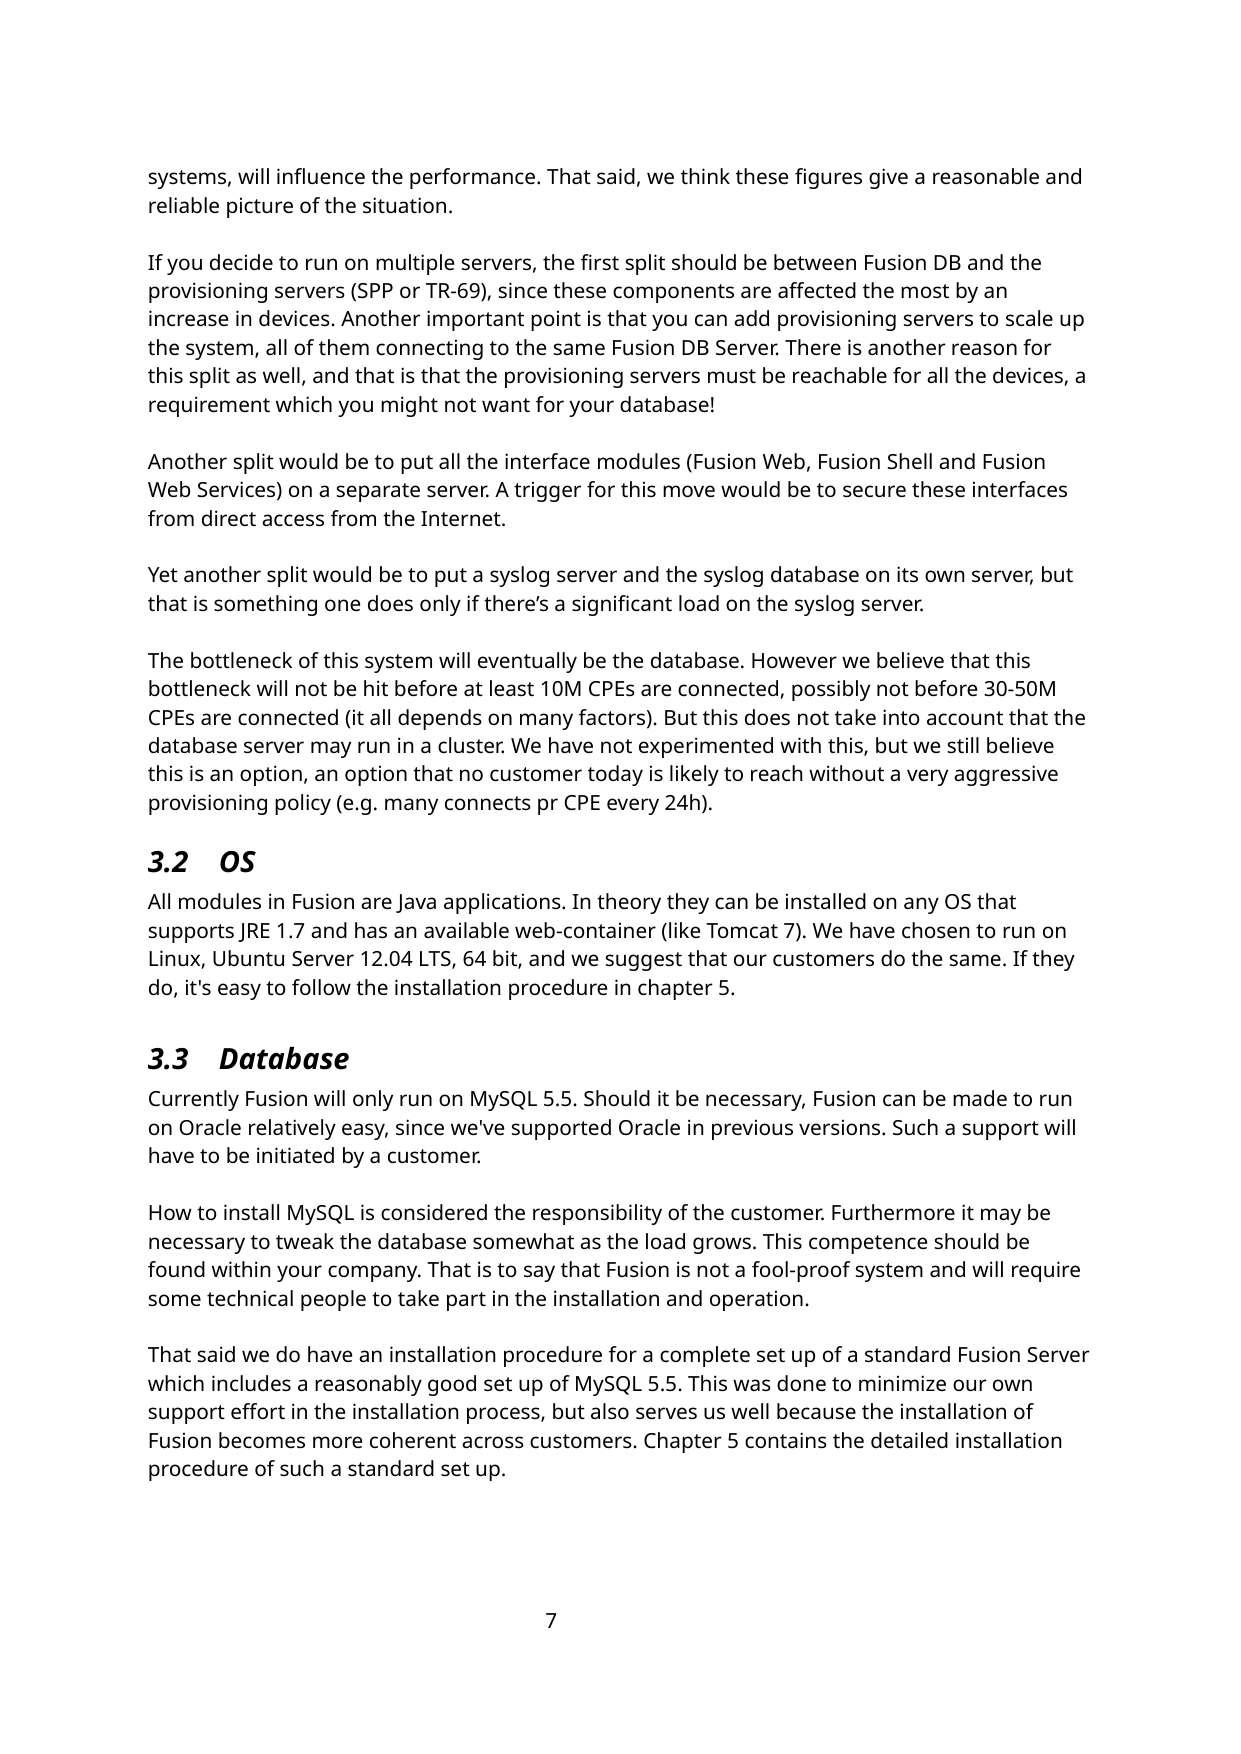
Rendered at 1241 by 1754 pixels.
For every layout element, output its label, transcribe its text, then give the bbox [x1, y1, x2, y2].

subtitle Database [148, 1039, 1092, 1078]
text Another split would be to put all the interface modules (Fusion Web, Fusion Shell and Fusion Web Services) on a separate server. A trigger for this move would be to secure these interfaces from direct access from the Internet. [148, 447, 1092, 532]
text If you decide to run on multiple servers, the first split should be between Fusion DB and the provisioning servers (SPP or TR-69), since these components are affected the most by an increase in devices. Another important point is that you can add provisioning servers to scale up the system, all of them connecting to the same Fusion DB Server. There is another reason for this split as well, and that is that the provisioning servers must be reachable for all the devices, a requirement which you might not want for your database! [148, 248, 1092, 418]
text Yet another split would be to put a syslog server and the syslog database on its own server, but that is something one does only if there’s a significant load on the syslog server. [148, 561, 1092, 617]
text Currently Fusion will only run on MySQL 5.5. Should it be necessary, Fusion can be made to run on Oracle relatively easy, since we've supported Oracle in previous versions. Such a support will have to be initiated by a customer. [148, 1084, 1092, 1170]
text The bottleneck of this system will eventually be the database. However we believe that this bottleneck will not be hit before at least 10M CPEs are connected, possibly not before 30-50M CPEs are connected (it all depends on many factors). But this does not take into account that the database server may run in a cluster. We have not experimented with this, but we still believe this is an option, an option that no customer today is likely to reach without a very aggressive provisioning policy (e.g. many connects pr CPE every 24h). [148, 646, 1092, 816]
subtitle OS [148, 841, 1092, 881]
text All modules in Fusion are Java applications. In theory they can be installed on any OS that supports JRE 1.7 and has an available web-container (like Tomcat 7). We have chosen to run on Linux, Ubuntu Server 12.04 LTS, 64 bit, and we suggest that our customers do the same. If they do, it's easy to follow the installation procedure in chapter 5. [148, 887, 1092, 1001]
text How to install MySQL is considered the responsibility of the customer. Furthermore it may be necessary to tweak the database somewhat as the load grows. This competence should be found within your company. That is to say that Fusion is not a fool-proof system and will require some technical people to take part in the installation and operation. [148, 1198, 1092, 1312]
text systems, will influence the performance. That said, we think these figures give a reasonable and reliable picture of the situation. [148, 162, 1092, 219]
text That said we do have an installation procedure for a complete set up of a standard Fusion Server which includes a reasonably good set up of MySQL 5.5. This was done to minimize our own support effort in the installation process, but also serves us well because the installation of Fusion becomes more coherent across customers. Chapter 5 contains the detailed installation procedure of such a standard set up. [148, 1341, 1092, 1483]
